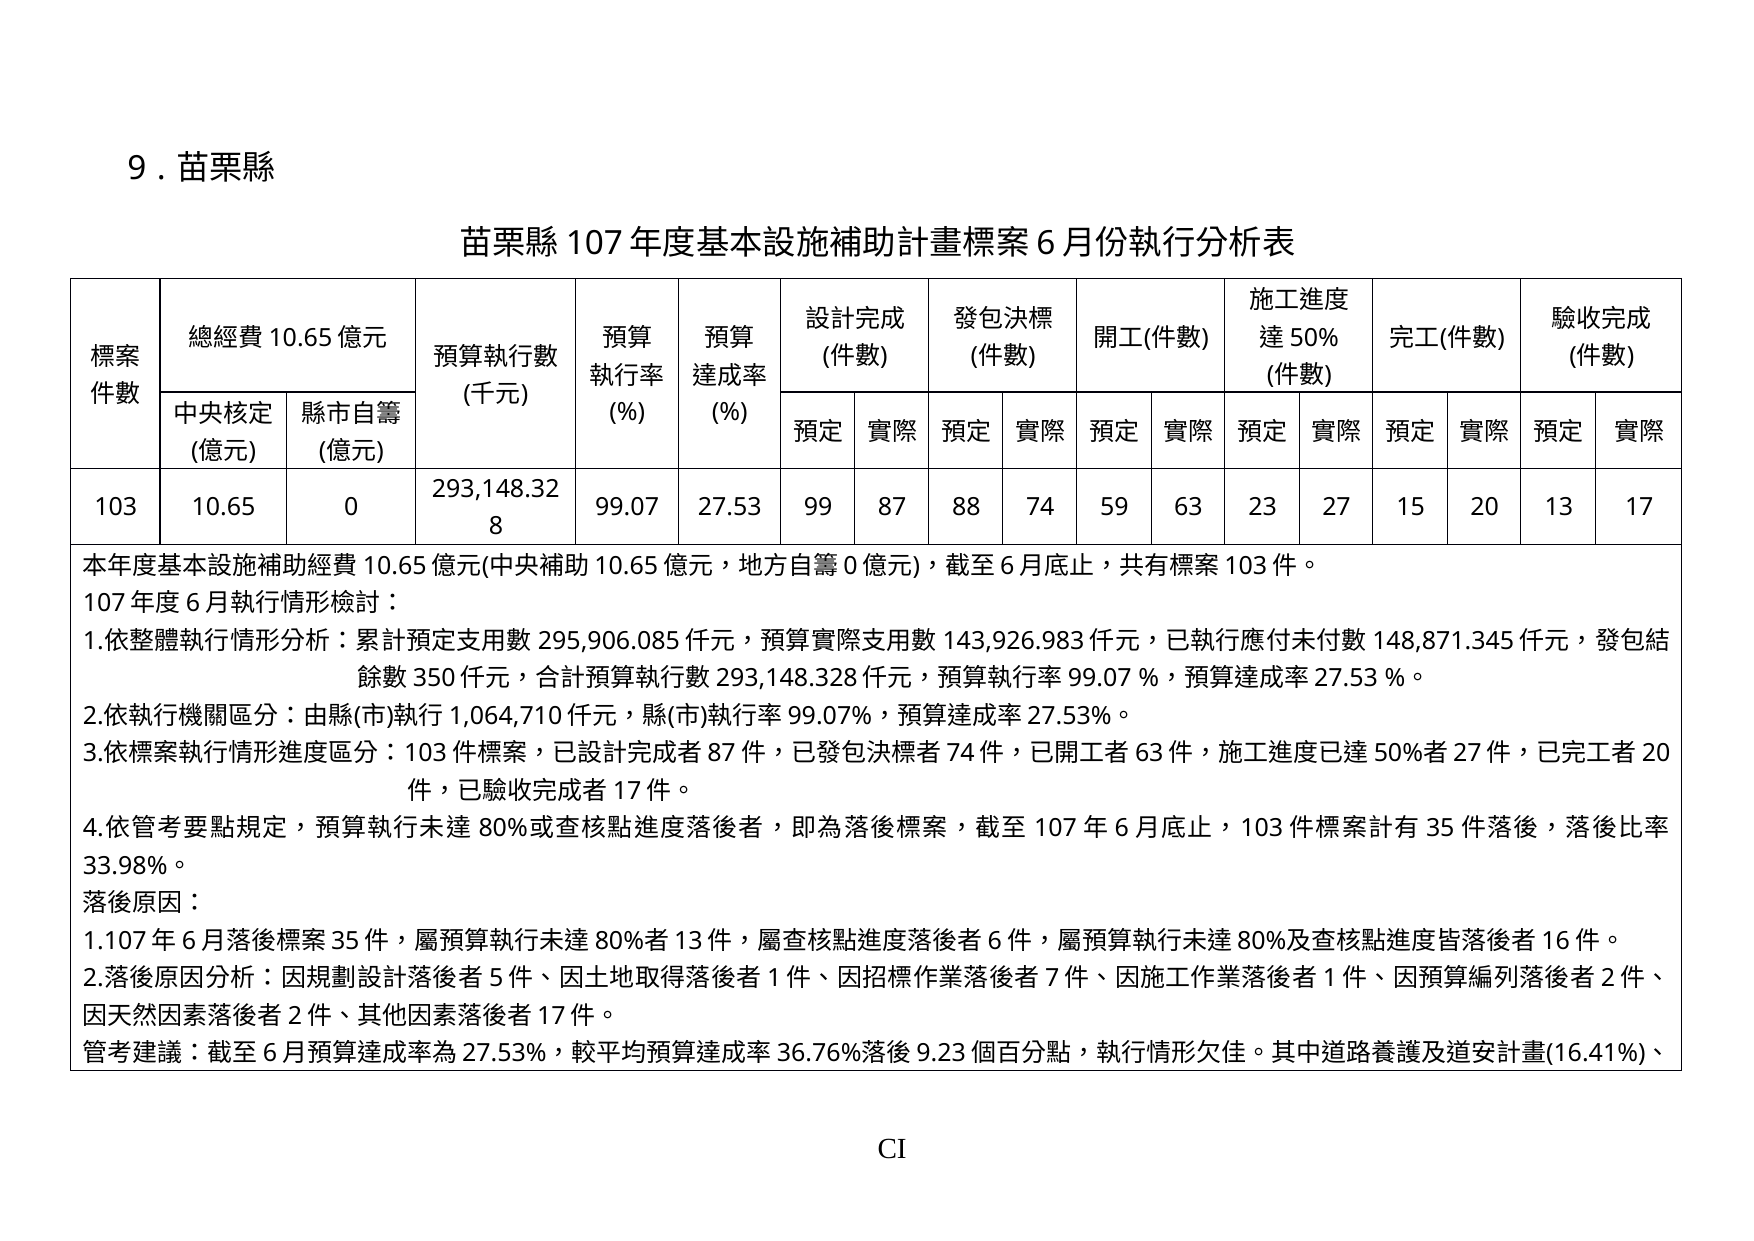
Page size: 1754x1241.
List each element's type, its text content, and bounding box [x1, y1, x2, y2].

table_header 驗收完成 (件數) [1521, 279, 1681, 391]
table_cell 59 [1077, 469, 1151, 543]
table_cell 87 [855, 469, 928, 543]
table_cell 27.53 [679, 469, 780, 543]
table_cell 74 [1003, 469, 1076, 543]
table_cell 實際 [855, 393, 928, 467]
table_cell 99.07 [576, 469, 678, 543]
table_cell 17 [1596, 469, 1681, 543]
table_header 標案件數 [71, 279, 159, 467]
table_cell 預定 [929, 393, 1002, 467]
table_header 施工進度 達50% (件數) [1225, 279, 1372, 391]
table_cell 實際 [1596, 393, 1681, 467]
table_header 預算執行數 (千元) [416, 279, 575, 467]
table_cell 中央核定 (億元) [161, 393, 286, 467]
table_cell 預定 [1077, 393, 1151, 467]
table_cell 20 [1448, 469, 1520, 543]
table_cell 13 [1521, 469, 1595, 543]
table_cell 實際 [1448, 393, 1520, 467]
table_cell 63 [1152, 469, 1224, 543]
table_cell 23 [1225, 469, 1299, 543]
table_header 設計完成 (件數) [781, 279, 928, 391]
table_cell 預定 [1373, 393, 1447, 467]
text 苗栗縣107年度基本設施補助計畫標案6月份執行分析表 [71, 203, 1683, 278]
table_cell 實際 [1300, 393, 1372, 467]
subtitle 9.苗栗縣 [127, 128, 1683, 203]
table_header 預算 執行率 (%) [576, 279, 678, 467]
table_cell 預定 [1521, 393, 1595, 467]
table_cell 293,148.328 [416, 469, 575, 543]
table_cell 實際 [1003, 393, 1076, 467]
table_header 總經費10.65億元 [161, 279, 415, 391]
table_cell 縣市自籌 (億元) [287, 393, 415, 467]
table_cell 預定 [781, 393, 854, 467]
table_header 完工(件數) [1373, 279, 1520, 391]
table_cell 88 [929, 469, 1002, 543]
table_cell 本年度基本設施補助經費10.65億元(中央補助10.65億元，地方自籌0億元)，截至6月底止，共有標案103件。 107年度6月執行情形檢討： 1.依整體執行情形分析：累計預定支用數295,906.085仟元，預算實際支用數143,926.983仟元，已執行應付未付數148,871.345仟元，發包結餘數350仟元，合計預算執行數293,148.328仟元，預算執行率99.07 %，預算達成率27.53 %。 2.依執行機關區分：由縣(市)執行1,064,710仟元，縣(市)執行率99.07%，預算達成率27.53%。 3.依標案執行情形進度區分：103件標案，已設計完成者87件，已發包決標者74件，已開工者63件，施工進度已達50%者27件，已完工者20件，已驗收完成者17件。 4.依管考要點規定，預算執行未達80%或查核點進度落後者，即為落後標案，截至107年6月底止，103件標案計有35件落後，落後比率33.98%。 落後原因： 1.107年6月落後標案35件，屬預算執行未達80%者13件，屬查核點進度落後者6件，屬預算執行未達80%及查核點進度皆落後者16件。 2.落後原因分析：因規劃設計落後者5件、因土地取得落後者1件、因招標作業落後者7件、因施工作業落後者1件、因預算編列落後者2件、因天然因素落後者2件、其他因素落後者17件。 管考建議：截至6月預算達成率為27.53%，較平均預算達成率36.76%落後9.23個百分點，執行情形欠佳。其中道路養護及道安計畫(16.41%)、 [71, 545, 1681, 1069]
table_cell 15 [1373, 469, 1447, 543]
table_header 預算 達成率 (%) [679, 279, 780, 467]
table_cell 實際 [1152, 393, 1224, 467]
table_cell 103 [71, 469, 159, 543]
table_header 開工(件數) [1077, 279, 1224, 391]
table_cell 27 [1300, 469, 1372, 543]
table_cell 0 [287, 469, 415, 543]
table_cell 99 [781, 469, 854, 543]
table_cell 預定 [1225, 393, 1299, 467]
table_header 發包決標 (件數) [929, 279, 1076, 391]
table_cell 10.65 [161, 469, 286, 543]
